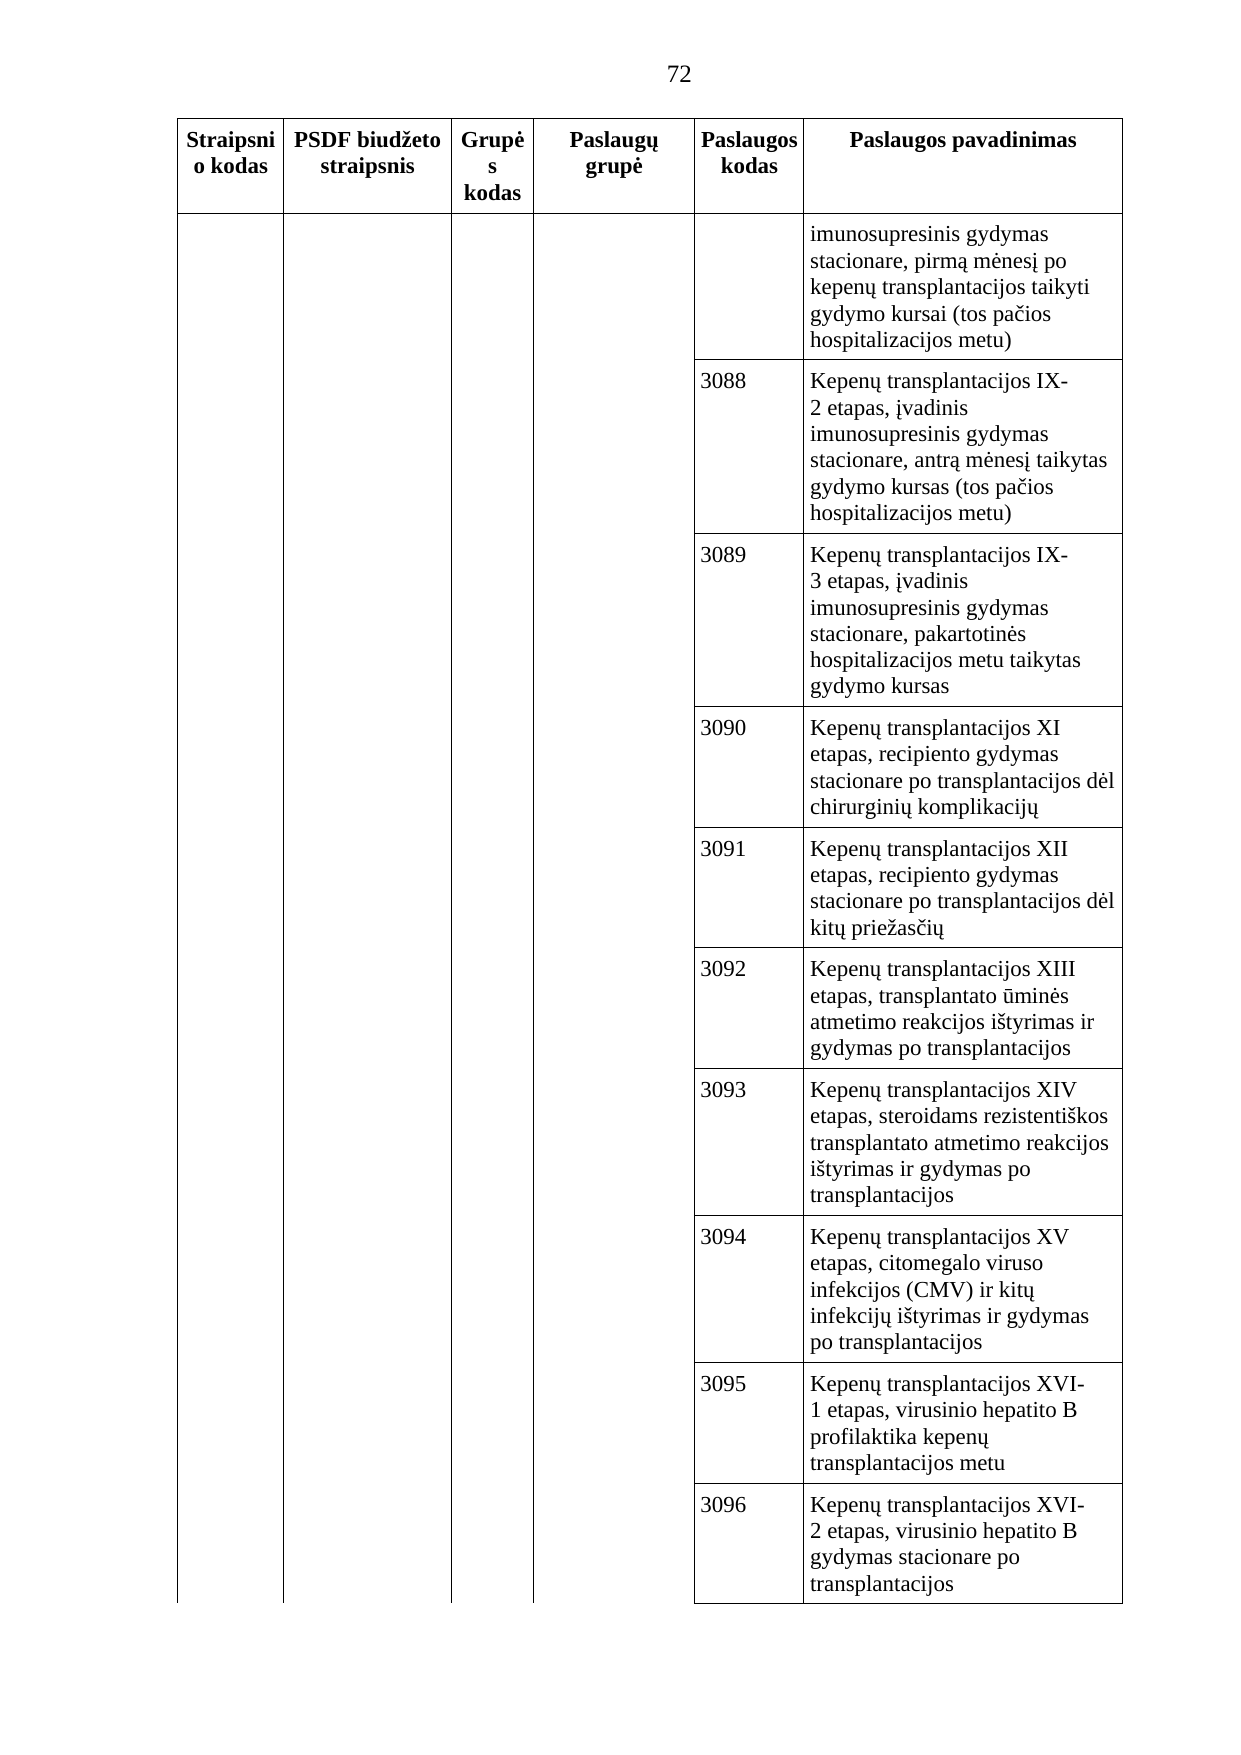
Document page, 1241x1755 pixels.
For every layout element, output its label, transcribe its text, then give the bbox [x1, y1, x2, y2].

table_cell [452, 947, 533, 1068]
table_cell [178, 1483, 283, 1603]
table_cell Kepenų transplantacijos IX-2 etapas, įvadinis imunosupresinis gydymas stacionare, antrą mėnesį taikytas gydymo kursas (tos pačios hospitalizacijos metu) [804, 360, 1122, 533]
table_cell [178, 706, 283, 827]
table_cell [534, 1068, 694, 1215]
table_cell [178, 359, 283, 533]
table_cell [452, 1068, 533, 1215]
table_cell 3095 [695, 1363, 803, 1482]
table_cell 3089 [695, 534, 803, 706]
table_cell 3093 [695, 1069, 803, 1215]
table_cell [695, 214, 803, 359]
table_cell [534, 827, 694, 947]
table_header Grupės kodas [452, 119, 533, 212]
table_cell 3092 [695, 948, 803, 1068]
table_cell 3091 [695, 828, 803, 947]
table_cell [178, 827, 283, 947]
table_cell Kepenų transplantacijos XIII etapas, transplantato ūminės atmetimo reakcijos ištyrimas ir gydymas po transplantacijos [804, 948, 1122, 1068]
table_cell [534, 1483, 694, 1603]
table_cell [284, 214, 451, 359]
table_cell Kepenų transplantacijos XIV etapas, steroidams rezistentiškos transplantato atmetimo reakcijos ištyrimas ir gydymas po transplantacijos [804, 1069, 1122, 1215]
table_cell [284, 359, 451, 533]
table_cell [284, 1068, 451, 1215]
table_header Paslaugų grupė [534, 119, 694, 212]
table_cell [178, 1215, 283, 1362]
table_cell [452, 706, 533, 827]
table_cell [534, 214, 694, 359]
table_header Paslaugos kodas [695, 119, 803, 212]
table_cell [534, 1362, 694, 1482]
table_cell [284, 1362, 451, 1482]
table_cell [284, 947, 451, 1068]
table_cell imunosupresinis gydymas stacionare, pirmą mėnesį po kepenų transplantacijos taikyti gydymo kursai (tos pačios hospitalizacijos metu) [804, 214, 1122, 359]
table_cell Kepenų transplantacijos IX-3 etapas, įvadinis imunosupresinis gydymas stacionare, pakartotinės hospitalizacijos metu taikytas gydymo kursas [804, 534, 1122, 706]
table_cell [452, 214, 533, 359]
table_cell 3090 [695, 707, 803, 827]
table_cell [284, 533, 451, 706]
table_cell [452, 827, 533, 947]
table_cell [452, 1483, 533, 1603]
table_cell [534, 706, 694, 827]
table_cell [534, 1215, 694, 1362]
table_header Straipsnio kodas [178, 119, 283, 212]
table_cell 3096 [695, 1484, 803, 1603]
table_cell [178, 214, 283, 359]
table_cell [178, 1362, 283, 1482]
table_cell [178, 1068, 283, 1215]
table_cell Kepenų transplantacijos XV etapas, citomegalo viruso infekcijos (CMV) ir kitų infekcijų ištyrimas ir gydymas po transplantacijos [804, 1216, 1122, 1362]
table_cell [452, 359, 533, 533]
table_cell Kepenų transplantacijos XVI-1 etapas, virusinio hepatito B profilaktika kepenų transplantacijos metu [804, 1363, 1122, 1482]
table_cell [284, 706, 451, 827]
table_cell 3088 [695, 360, 803, 533]
table_cell [534, 359, 694, 533]
table_cell [178, 533, 283, 706]
table_cell [178, 947, 283, 1068]
table_cell [452, 1215, 533, 1362]
table_cell [452, 1362, 533, 1482]
table_cell [284, 1483, 451, 1603]
table_cell [534, 533, 694, 706]
table_cell [284, 827, 451, 947]
table_header PSDF biudžeto straipsnis [284, 119, 451, 212]
table_cell [452, 533, 533, 706]
table_cell [534, 947, 694, 1068]
table_cell Kepenų transplantacijos XVI-2 etapas, virusinio hepatito B gydymas stacionare po transplantacijos [804, 1484, 1122, 1603]
table_cell Kepenų transplantacijos XII etapas, recipiento gydymas stacionare po transplantacijos dėl kitų priežasčių [804, 828, 1122, 947]
table_cell Kepenų transplantacijos XI etapas, recipiento gydymas stacionare po transplantacijos dėl chirurginių komplikacijų [804, 707, 1122, 827]
table_cell [284, 1215, 451, 1362]
table_header Paslaugos pavadinimas [804, 119, 1122, 212]
table_cell 3094 [695, 1216, 803, 1362]
